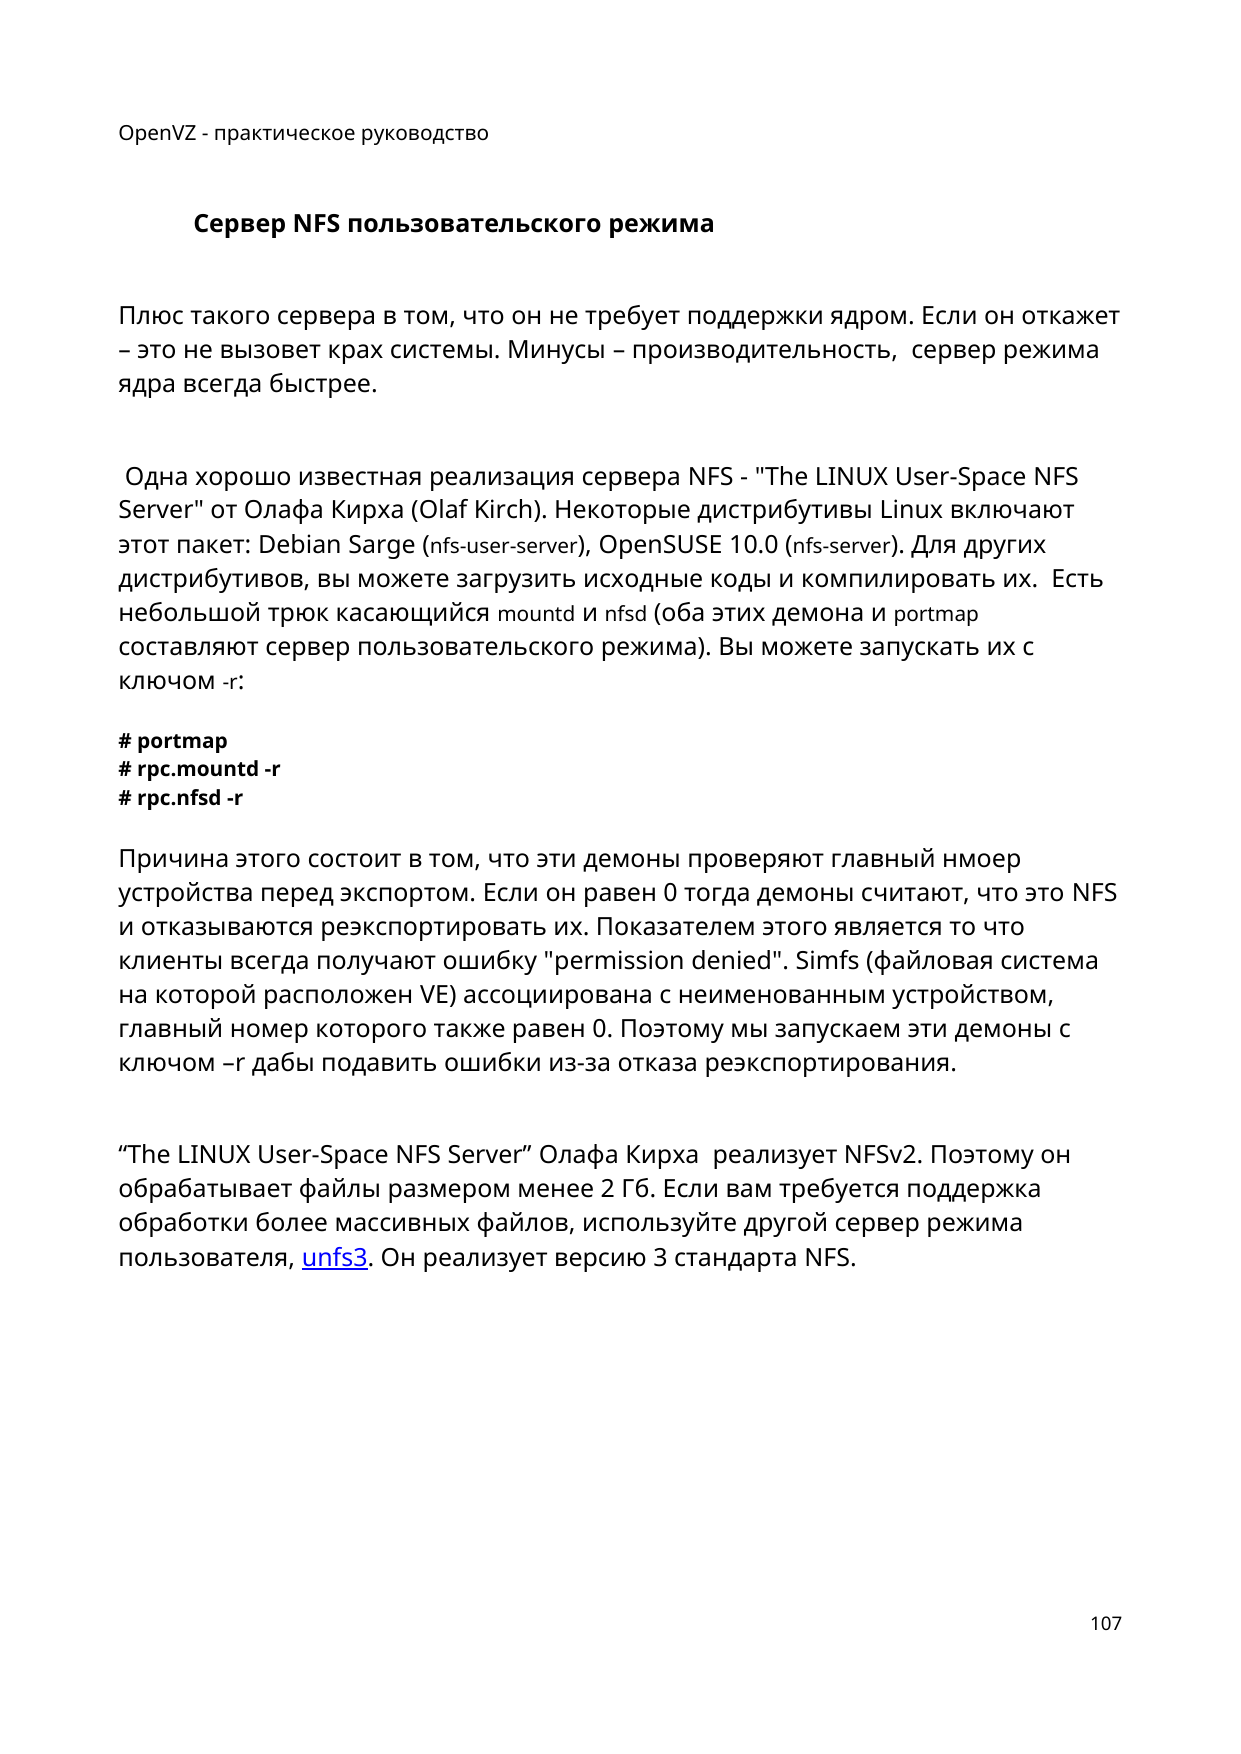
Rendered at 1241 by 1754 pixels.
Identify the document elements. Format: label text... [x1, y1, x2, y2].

text Плюс такого сервера в том, что он не требует поддержки ядром. Если он откажет – это не вызовет крах системы. Минусы – производительность, сервер режима ядра всегда быстрее. [118, 298, 1122, 400]
text Причина этого состоит в том, что эти демоны проверяют главный нмоер устройства перед экспортом. Если он равен 0 тогда демоны считают, что это NFS и отказываются реэкспортировать их. Показателем этого является то что клиенты всегда получают ошибку "permission denied". Simfs (файловая система на которой расположен VE) ассоциирована с неименованным устройством, главный номер которого также равен 0. Поэтому мы запускаем эти демоны с ключом –r дабы подавить ошибки из-за отказа реэкспортирования. [118, 840, 1122, 1079]
text # rpc.nfsd -r [118, 783, 1122, 811]
text Одна хорошо известная реализация сервера NFS - "The LINUX User-Space NFS Server" от Олафа Кирха (Olaf Kirch). Некоторые дистрибутивы Linux включают этот пакет: Debian Sarge (nfs-user-server), OpenSUSE 10.0 (nfs-server). Для других дистрибутивов, вы можете загрузить исходные коды и компилировать их. Есть небольшой трюк касающийся mountd и nfsd (оба этих демона и portmap составляют сервер пользовательского режима). Вы можете запускать их с ключом -r: [118, 458, 1122, 697]
text # rpc.mountd -r [118, 754, 1122, 783]
subtitle Сервер NFS пользовательского режима [118, 205, 1122, 239]
text “The LINUX User-Space NFS Server” Олафа Кирха реализует NFSv2. Поэтому он обрабатывает файлы размером менее 2 Гб. Если вам требуется поддержка обработки более массивных файлов, используйте другой сервер режима пользователя, unfs3. Он реализует версию 3 стандарта NFS. [118, 1137, 1122, 1273]
text # portmap [118, 726, 1122, 754]
